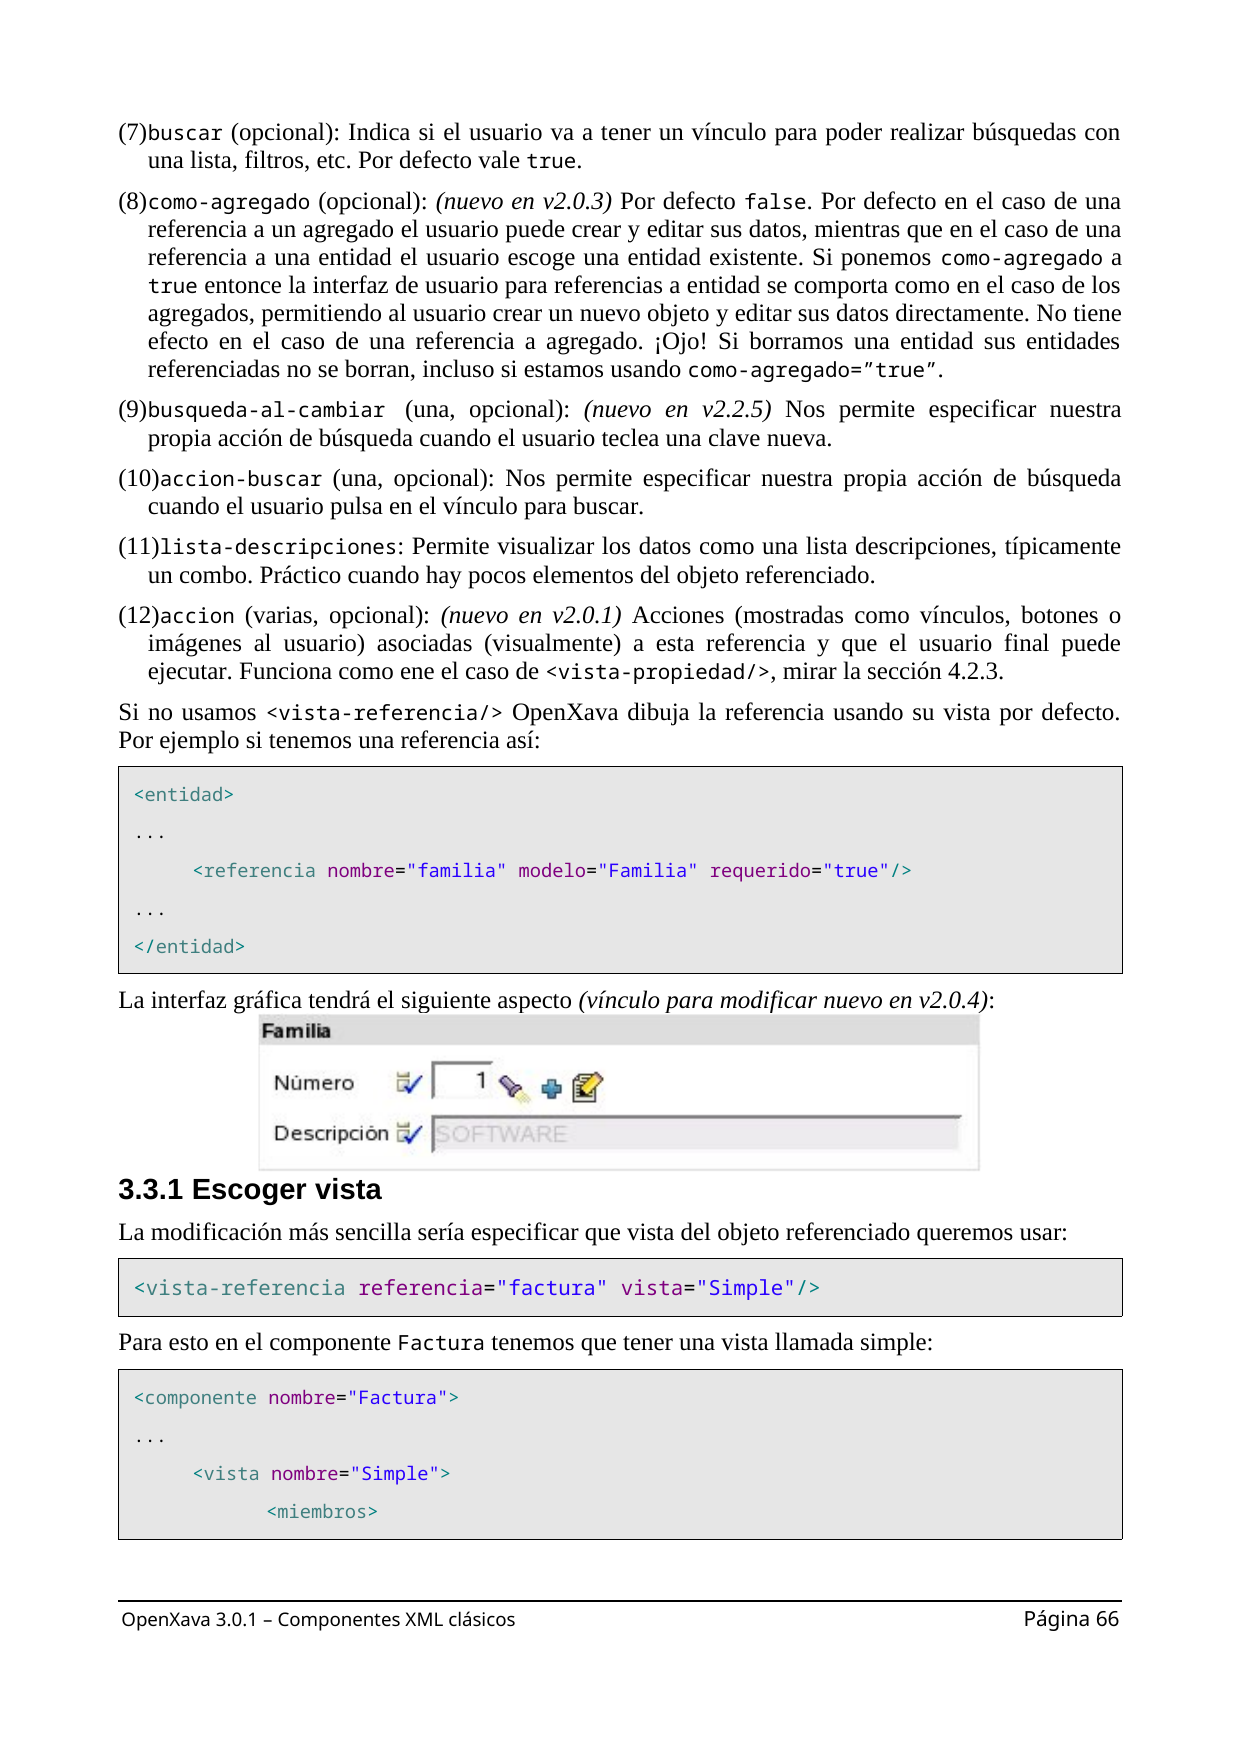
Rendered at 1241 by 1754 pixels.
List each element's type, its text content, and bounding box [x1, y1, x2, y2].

text <componente nombre="Factura"> [119, 1370, 1122, 1407]
picture [258, 1013, 982, 1173]
text ... [119, 880, 1122, 918]
text La interfaz gráfica tendrá el siguiente aspecto (vínculo para modificar nuevo en v2.0.4): [118, 986, 1122, 1014]
text <entidad> [119, 767, 1122, 804]
text ... [119, 1407, 1122, 1445]
text <vista nombre="Simple"> [119, 1445, 1122, 1483]
list lista-descripciones: Permite visualizar los datos como una lista descripciones, típicamente un combo. Práctico cuando hay pocos elementos del objeto referenciado. [118, 532, 1122, 588]
text Si no usamos <vista-referencia/> OpenXava dibuja la referencia usando su vista por defecto. Por ejemplo si tenemos una referencia así: [118, 698, 1122, 753]
text </entidad> [119, 918, 1122, 973]
text ... [119, 804, 1122, 842]
text <referencia nombre="familia" modelo="Familia" requerido="true"/> [119, 842, 1122, 880]
subtitle Escoger vista [118, 1173, 1122, 1205]
text Para esto en el componente Factura tenemos que tener una vista llamada simple: [118, 1328, 1122, 1357]
list busqueda-al-cambiar (una, opcional): (nuevo en v2.2.5) Nos permite especificar nuestra propia acción de búsqueda cuando el usuario teclea una clave nueva. [118, 396, 1122, 452]
text <vista-referencia referencia="factura" vista="Simple"/> [119, 1259, 1122, 1316]
list como-agregado (opcional): (nuevo en v2.0.3) Por defecto false. Por defecto en el caso de una referencia a un agregado el usuario puede crear y editar sus datos, mientras que en el caso de una referencia a una entidad el usuario escoge una entidad existente. Si ponemos como-agregado a true entonce la interfaz de usuario para referencias a entidad se comporta como en el caso de los agregados, permitiendo al usuario crear un nuevo objeto y editar sus datos directamente. No tiene efecto en el caso de una referencia a agregado. ¡Ojo! Si borramos una entidad sus entidades referenciadas no se borran, incluso si estamos usando como-agregado=”true”. [118, 187, 1122, 383]
list accion (varias, opcional): (nuevo en v2.0.1) Acciones (mostradas como vínculos, botones o imágenes al usuario) asociadas (visualmente) a esta referencia y que el usuario final puede ejecutar. Funciona como ene el caso de <vista-propiedad/>, mirar la sección 4.2.3. [118, 601, 1122, 685]
text <miembros> [119, 1483, 1122, 1539]
text La modificación más sencilla sería especificar que vista del objeto referenciado queremos usar: [118, 1218, 1122, 1246]
list accion-buscar (una, opcional): Nos permite especificar nuestra propia acción de búsqueda cuando el usuario pulsa en el vínculo para buscar. [118, 464, 1122, 520]
list buscar (opcional): Indica si el usuario va a tener un vínculo para poder realizar búsquedas con una lista, filtros, etc. Por defecto vale true. [118, 118, 1122, 174]
